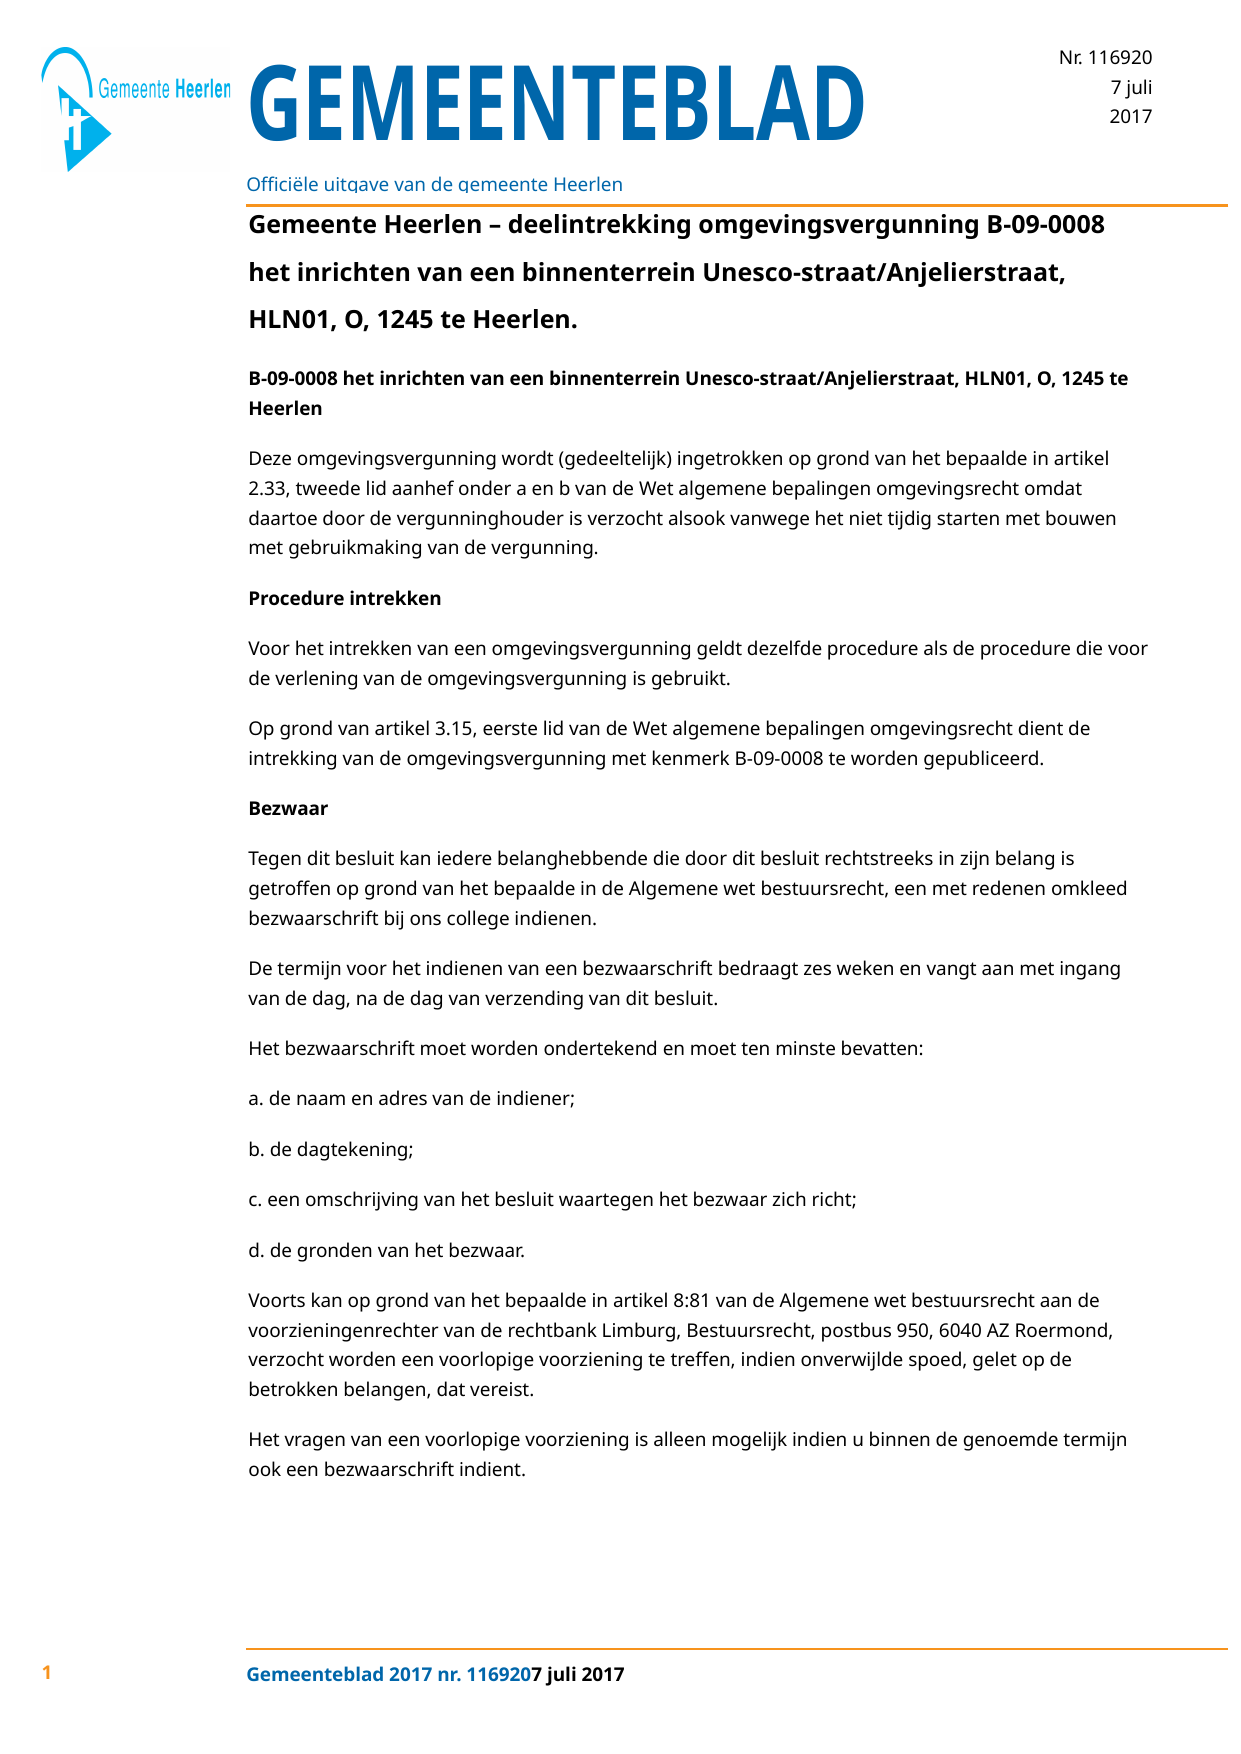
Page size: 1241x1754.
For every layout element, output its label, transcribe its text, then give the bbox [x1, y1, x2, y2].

text b. de dagtekening; [248, 1136, 1152, 1162]
text Voor het intrekken van een omgevingsvergunning geldt dezelfde procedure als de procedure die voor de verlening van de omgevingsvergunning is gebruikt. [248, 635, 1152, 690]
text a. de naam en adres van de indiener; [248, 1086, 1152, 1111]
text d. de gronden van het bezwaar. [248, 1237, 1152, 1262]
text Het vragen van een voorlopige voorziening is alleen mogelijk indien u binnen de genoemde termijn ook een bezwaarschrift indient. [248, 1426, 1152, 1482]
text c. een omschrijving van het besluit waartegen het bezwaar zich richt; [248, 1186, 1152, 1212]
text Deze omgevingsvergunning wordt (gedeeltelijk) ingetrokken op grond van het bepaalde in artikel 2.33, tweede lid aanhef onder a en b van de Wet algemene bepalingen omgevingsrecht omdat daartoe door de vergunninghouder is verzocht alsook vanwege het niet tijdig starten met bouwen met gebruikmaking van de vergunning. [248, 446, 1152, 560]
text Tegen dit besluit kan iedere belanghebbende die door dit besluit rechtstreeks in zijn belang is getroffen op grond van het bepaalde in de Algemene wet bestuursrecht, een met redenen omkleed bezwaarschrift bij ons college indienen. [248, 846, 1152, 930]
text De termijn voor het indienen van een bezwaarschrift bedraagt zes weken en vangt aan met ingang van de dag, na de dag van verzending van dit besluit. [248, 955, 1152, 1010]
picture [41, 47, 231, 172]
text Procedure intrekken [248, 585, 1152, 610]
picture [41, 47, 58, 70]
text Voorts kan op grond van het bepaalde in artikel 8:81 van de Algemene wet bestuursrecht aan de voorzieningenrechter van de rechtbank Limburg, Bestuursrecht, postbus 950, 6040 AZ Roermond, verzocht worden een voorlopige voorziening te treffen, indien onverwijlde spoed, gelet op de betrokken belangen, dat vereist. [248, 1287, 1152, 1402]
text B-09-0008 het inrichten van een binnenterrein Unesco-straat/Anjelierstraat, HLN01, O, 1245 te Heerlen [248, 366, 1152, 421]
text Op grond van artikel 3.15, eerste lid van de Wet algemene bepalingen omgevingsrecht dient de intrekking van de omgevingsvergunning met kenmerk B-09-0008 te worden gepubliceerd. [248, 715, 1152, 770]
text Gemeente Heerlen – deelintrekking omgevingsvergunning B-09-0008 het inrichten van een binnenterrein Unesco-straat/Anjelierstraat, HLN01, O, 1245 te Heerlen. [248, 207, 1152, 336]
text Het bezwaarschrift moet worden ondertekend en moet ten minste bevatten: [248, 1035, 1152, 1061]
text Bezwaar [248, 795, 1152, 821]
